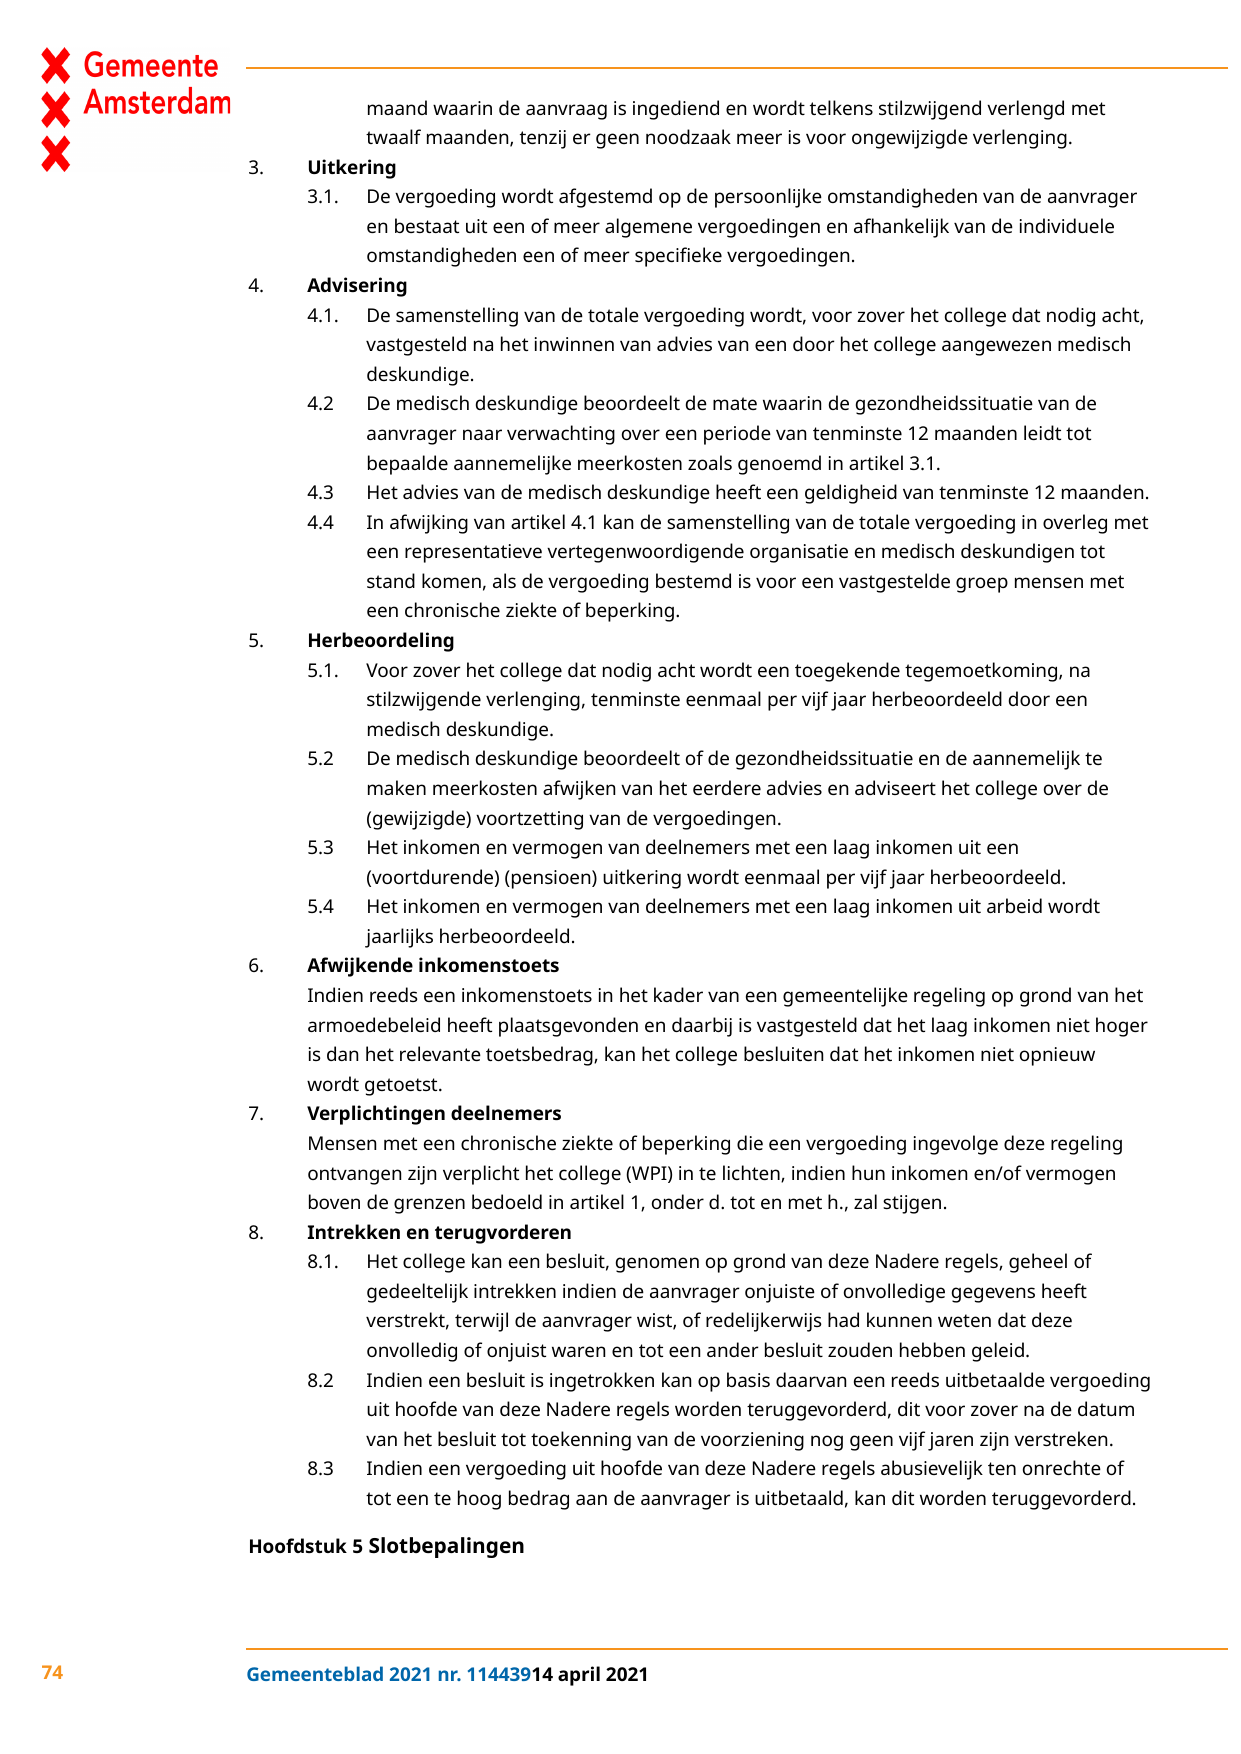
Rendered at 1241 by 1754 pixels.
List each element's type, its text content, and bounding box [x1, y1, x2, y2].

list Verplichtingen deelnemers [248, 1101, 1152, 1126]
list Het inkomen en vermogen van deelnemers met een laag inkomen uit een (voortdurende) (pensioen) uitkering wordt eenmaal per vijf jaar herbeoordeeld. [307, 834, 1152, 890]
list Voor zover het college dat nodig acht wordt een toegekende tegemoetkoming, na stilzwijgende verlenging, tenminste eenmaal per vijf jaar herbeoordeeld door een medisch deskundige. [307, 657, 1152, 742]
list Indien reeds een inkomenstoets in het kader van een gemeentelijke regeling op grond van het armoedebeleid heeft plaatsgevonden en daarbij is vastgesteld dat het laag inkomen niet hoger is dan het relevante toetsbedrag, kan het college besluiten dat het inkomen niet opnieuw wordt getoetst. [248, 982, 1152, 1097]
list Indien een besluit is ingetrokken kan op basis daarvan een reeds uitbetaalde vergoeding uit hoofde van deze Nadere regels worden teruggevorderd, dit voor zover na de datum van het besluit tot toekenning van de voorziening nog geen vijf jaren zijn verstreken. [307, 1367, 1152, 1452]
list Uitkering [248, 154, 1152, 180]
list Intrekken en terugvorderen [248, 1219, 1152, 1245]
list Herbeoordeling [248, 627, 1152, 653]
text Hoofdstuk 5 Slotbepalingen [248, 1531, 1152, 1559]
list Het college kan een besluit, genomen op grond van deze Nadere regels, geheel of gedeeltelijk intrekken indien de aanvrager onjuiste of onvolledige gegevens heeft verstrekt, terwijl de aanvrager wist, of redelijkerwijs had kunnen weten dat deze onvolledig of onjuist waren en tot een ander besluit zouden hebben geleid. [307, 1248, 1152, 1363]
list maand waarin de aanvraag is ingediend en wordt telkens stilzwijgend verlengd met twaalf maanden, tenzij er geen noodzaak meer is voor ongewijzigde verlenging. [307, 95, 1152, 150]
list Het inkomen en vermogen van deelnemers met een laag inkomen uit arbeid wordt jaarlijks herbeoordeeld. [307, 893, 1152, 949]
list Advisering [248, 272, 1152, 298]
list De samenstelling van de totale vergoeding wordt, voor zover het college dat nodig acht, vastgesteld na het inwinnen van advies van een door het college aangewezen medisch deskundige. [307, 302, 1152, 387]
list Indien een vergoeding uit hoofde van deze Nadere regels abusievelijk ten onrechte of tot een te hoog bedrag aan de aanvrager is uitbetaald, kan dit worden teruggevorderd. [307, 1456, 1152, 1511]
list Mensen met een chronische ziekte of beperking die een vergoeding ingevolge deze regeling ontvangen zijn verplicht het college (WPI) in te lichten, indien hun inkomen en/of vermogen boven de grenzen bedoeld in artikel 1, onder d. tot en met h., zal stijgen. [248, 1130, 1152, 1215]
list In afwijking van artikel 4.1 kan de samenstelling van de totale vergoeding in overleg met een representatieve vertegenwoordigende organisatie en medisch deskundigen tot stand komen, als de vergoeding bestemd is voor een vastgestelde groep mensen met een chronische ziekte of beperking. [307, 509, 1152, 623]
list De medisch deskundige beoordeelt of de gezondheidssituatie en de aannemelijk te maken meerkosten afwijken van het eerdere advies en adviseert het college over de (gewijzigde) voortzetting van de vergoedingen. [307, 746, 1152, 831]
list De vergoeding wordt afgestemd op de persoonlijke omstandigheden van de aanvrager en bestaat uit een of meer algemene vergoedingen en afhankelijk van de individuele omstandigheden een of meer specifieke vergoedingen. [307, 183, 1152, 268]
picture [41, 47, 231, 172]
list De medisch deskundige beoordeelt de mate waarin de gezondheidssituatie van de aanvrager naar verwachting over een periode van tenminste 12 maanden leidt tot bepaalde aannemelijke meerkosten zoals genoemd in artikel 3.1. [307, 391, 1152, 476]
list Het advies van de medisch deskundige heeft een geldigheid van tenminste 12 maanden. [307, 479, 1152, 505]
list Afwijkende inkomenstoets [248, 953, 1152, 978]
